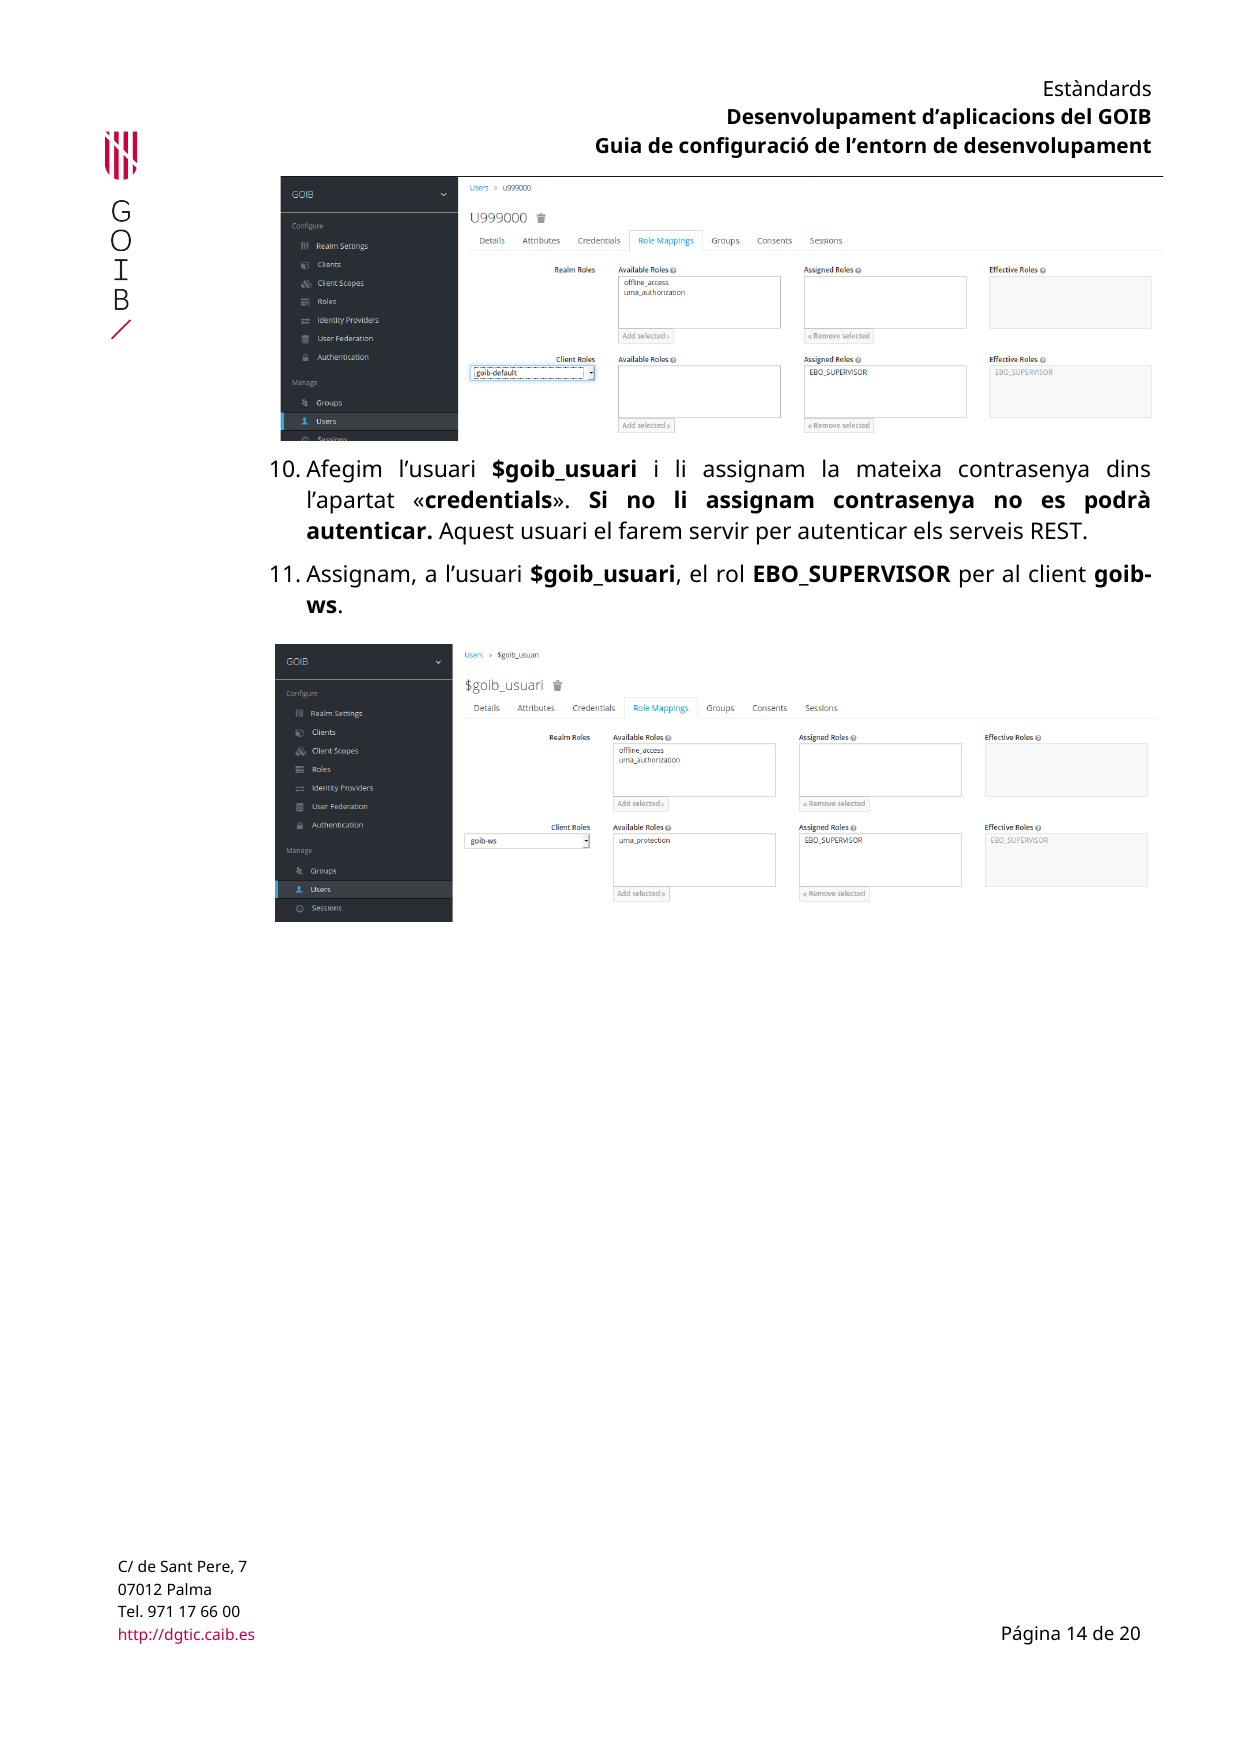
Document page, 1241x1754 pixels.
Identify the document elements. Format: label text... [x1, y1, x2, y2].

picture [76, 108, 166, 370]
picture [280, 176, 1164, 441]
picture [275, 644, 1158, 922]
list Assignam, a l’usuari $goib_usuari, el rol EBO_SUPERVISOR per al client goib-ws. [269, 558, 1152, 621]
list Afegim l’usuari $goib_usuari i li assignam la mateixa contrasenya dins l’apartat «credentials». Si no li assignam contrasenya no es podrà autenticar. Aquest usuari el farem servir per autenticar els serveis REST. [269, 159, 1152, 546]
